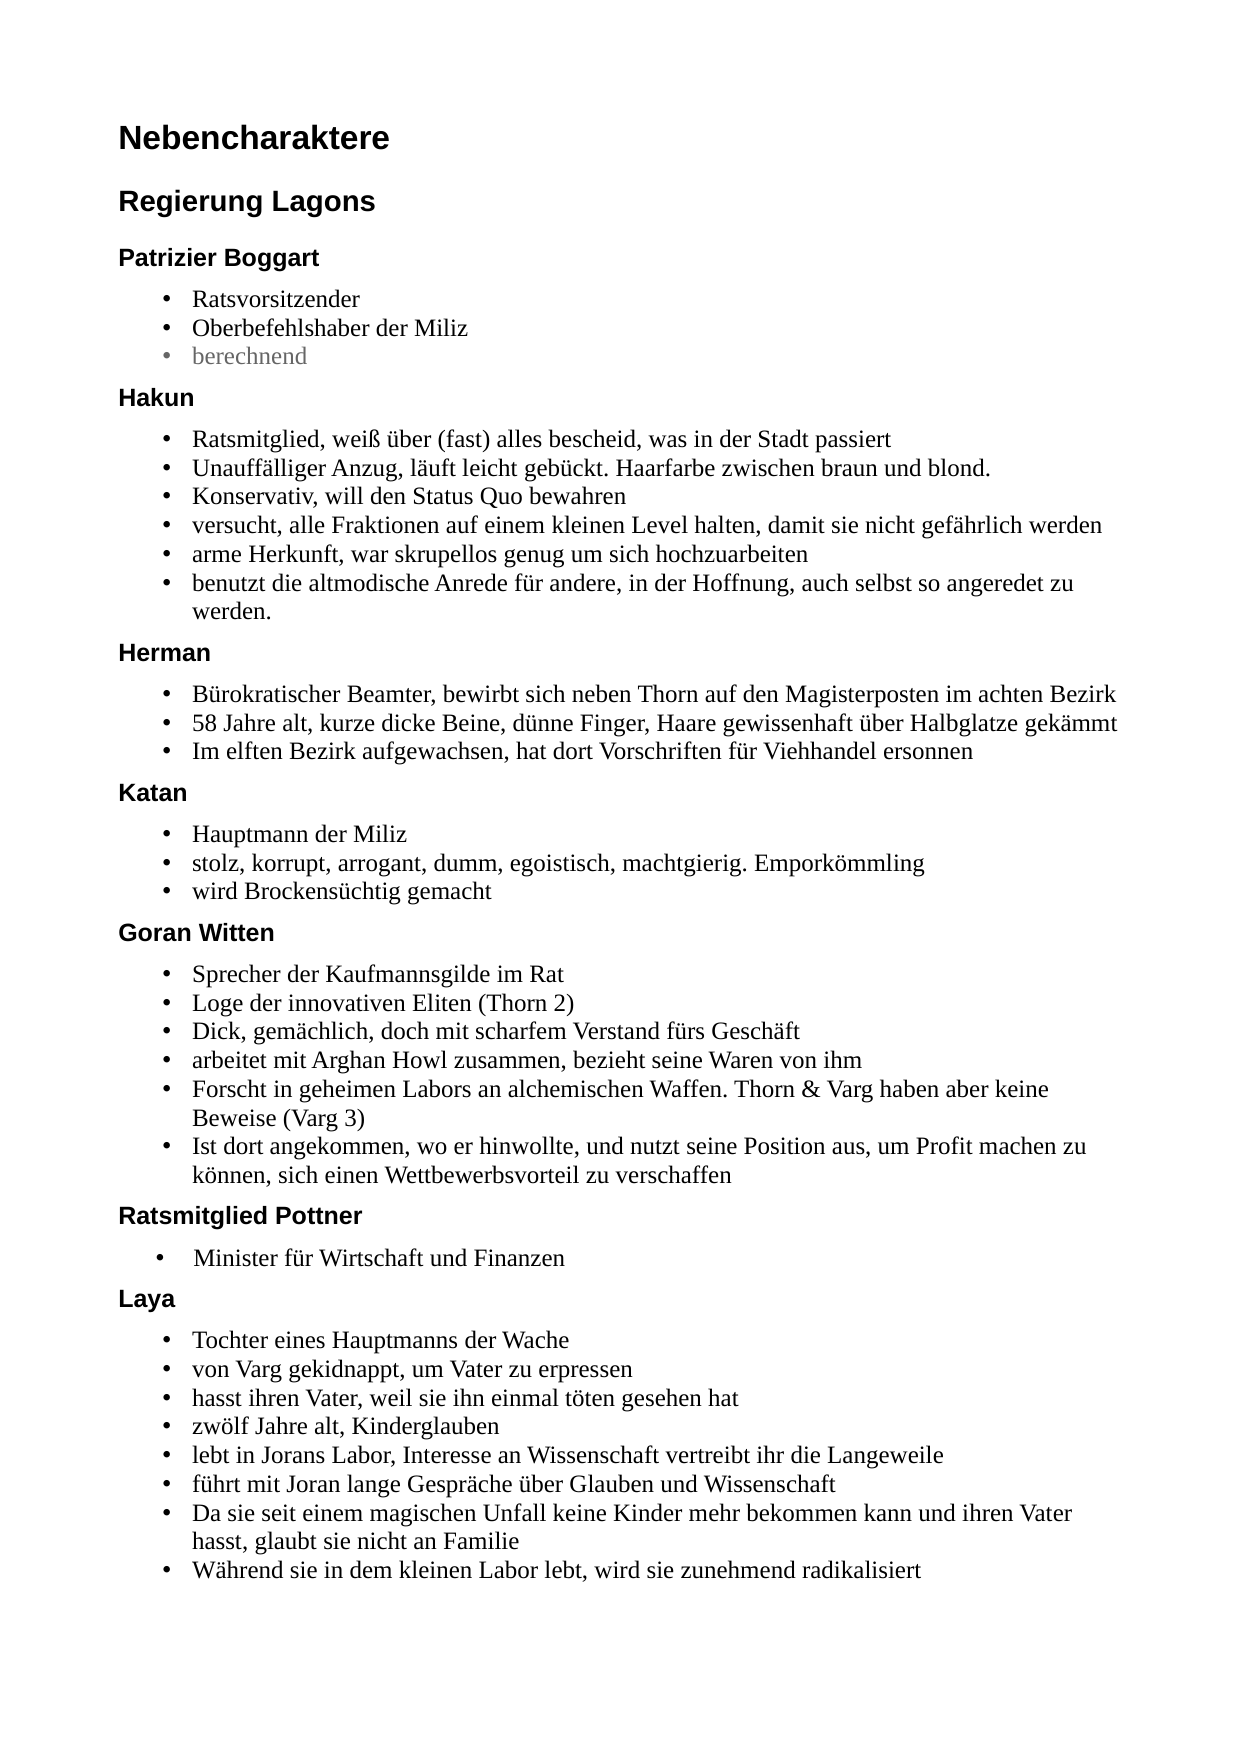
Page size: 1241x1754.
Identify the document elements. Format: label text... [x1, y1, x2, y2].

subtitle Herman [118, 638, 1122, 666]
list Da sie seit einem magischen Unfall keine Kinder mehr bekommen kann und ihren Vater hasst, glaubt sie nicht an Familie [162, 1498, 1122, 1555]
subtitle Goran Witten [118, 918, 1122, 946]
list versucht, alle Fraktionen auf einem kleinen Level halten, damit sie nicht gefährlich werden [162, 510, 1122, 539]
list Ratsmitglied, weiß über (fast) alles bescheid, was in der Stadt passiert [162, 424, 1122, 453]
list Loge der innovativen Eliten (Thorn 2) [162, 988, 1122, 1016]
list Unauffälliger Anzug, läuft leicht gebückt. Haarfarbe zwischen braun und blond. [162, 453, 1122, 481]
subtitle Laya [118, 1284, 1122, 1313]
list Sprecher der Kaufmannsgilde im Rat [162, 959, 1122, 988]
list Im elften Bezirk aufgewachsen, hat dort Vorschriften für Viehhandel ersonnen [162, 736, 1122, 765]
list hasst ihren Vater, weil sie ihn einmal töten gesehen hat [162, 1383, 1122, 1411]
list arme Herkunft, war skrupellos genug um sich hochzuarbeiten [162, 539, 1122, 568]
list Bürokratischer Beamter, bewirbt sich neben Thorn auf den Magisterposten im achten Bezirk [162, 679, 1122, 708]
list Während sie in dem kleinen Labor lebt, wird sie zunehmend radikalisiert [162, 1555, 1122, 1584]
list Ist dort angekommen, wo er hinwollte, und nutzt seine Position aus, um Profit machen zu können, sich einen Wettbewerbsvorteil zu verschaffen [162, 1131, 1122, 1189]
list wird Brockensüchtig gemacht [162, 876, 1122, 905]
list stolz, korrupt, arrogant, dumm, egoistisch, machtgierig. Emporkömmling [162, 848, 1122, 876]
list lebt in Jorans Labor, Interesse an Wissenschaft vertreibt ihr die Langeweile [162, 1440, 1122, 1469]
subtitle Ratsmitglied Pottner [118, 1201, 1122, 1230]
list arbeitet mit Arghan Howl zusammen, bezieht seine Waren von ihm [162, 1045, 1122, 1074]
list von Varg gekidnappt, um Vater zu erpressen [162, 1354, 1122, 1383]
list Tochter eines Hauptmanns der Wache [162, 1325, 1122, 1354]
subtitle Patrizier Boggart [118, 243, 1122, 271]
list zwölf Jahre alt, Kinderglauben [162, 1411, 1122, 1440]
list 58 Jahre alt, kurze dicke Beine, dünne Finger, Haare gewissenhaft über Halbglatze gekämmt [162, 708, 1122, 736]
list benutzt die altmodische Anrede für andere, in der Hoffnung, auch selbst so angeredet zu werden. [162, 568, 1122, 625]
list Ratsvorsitzender [162, 284, 1122, 313]
list Hauptmann der Miliz [162, 819, 1122, 848]
list Forscht in geheimen Labors an alchemischen Waffen. Thorn & Varg haben aber keine Beweise (Varg 3) [162, 1074, 1122, 1131]
list Oberbefehlshaber der Miliz [162, 313, 1122, 341]
subtitle Hakun [118, 383, 1122, 411]
list berechnend [162, 341, 1122, 370]
subtitle Nebencharaktere [118, 118, 1122, 157]
list führt mit Joran lange Gespräche über Glauben und Wissenschaft [162, 1469, 1122, 1498]
list Minister für Wirtschaft und Finanzen [156, 1243, 1122, 1271]
list Dick, gemächlich, doch mit scharfem Verstand fürs Geschäft [162, 1016, 1122, 1045]
list Konservativ, will den Status Quo bewahren [162, 481, 1122, 510]
subtitle Katan [118, 778, 1122, 806]
subtitle Regierung Lagons [118, 184, 1122, 218]
